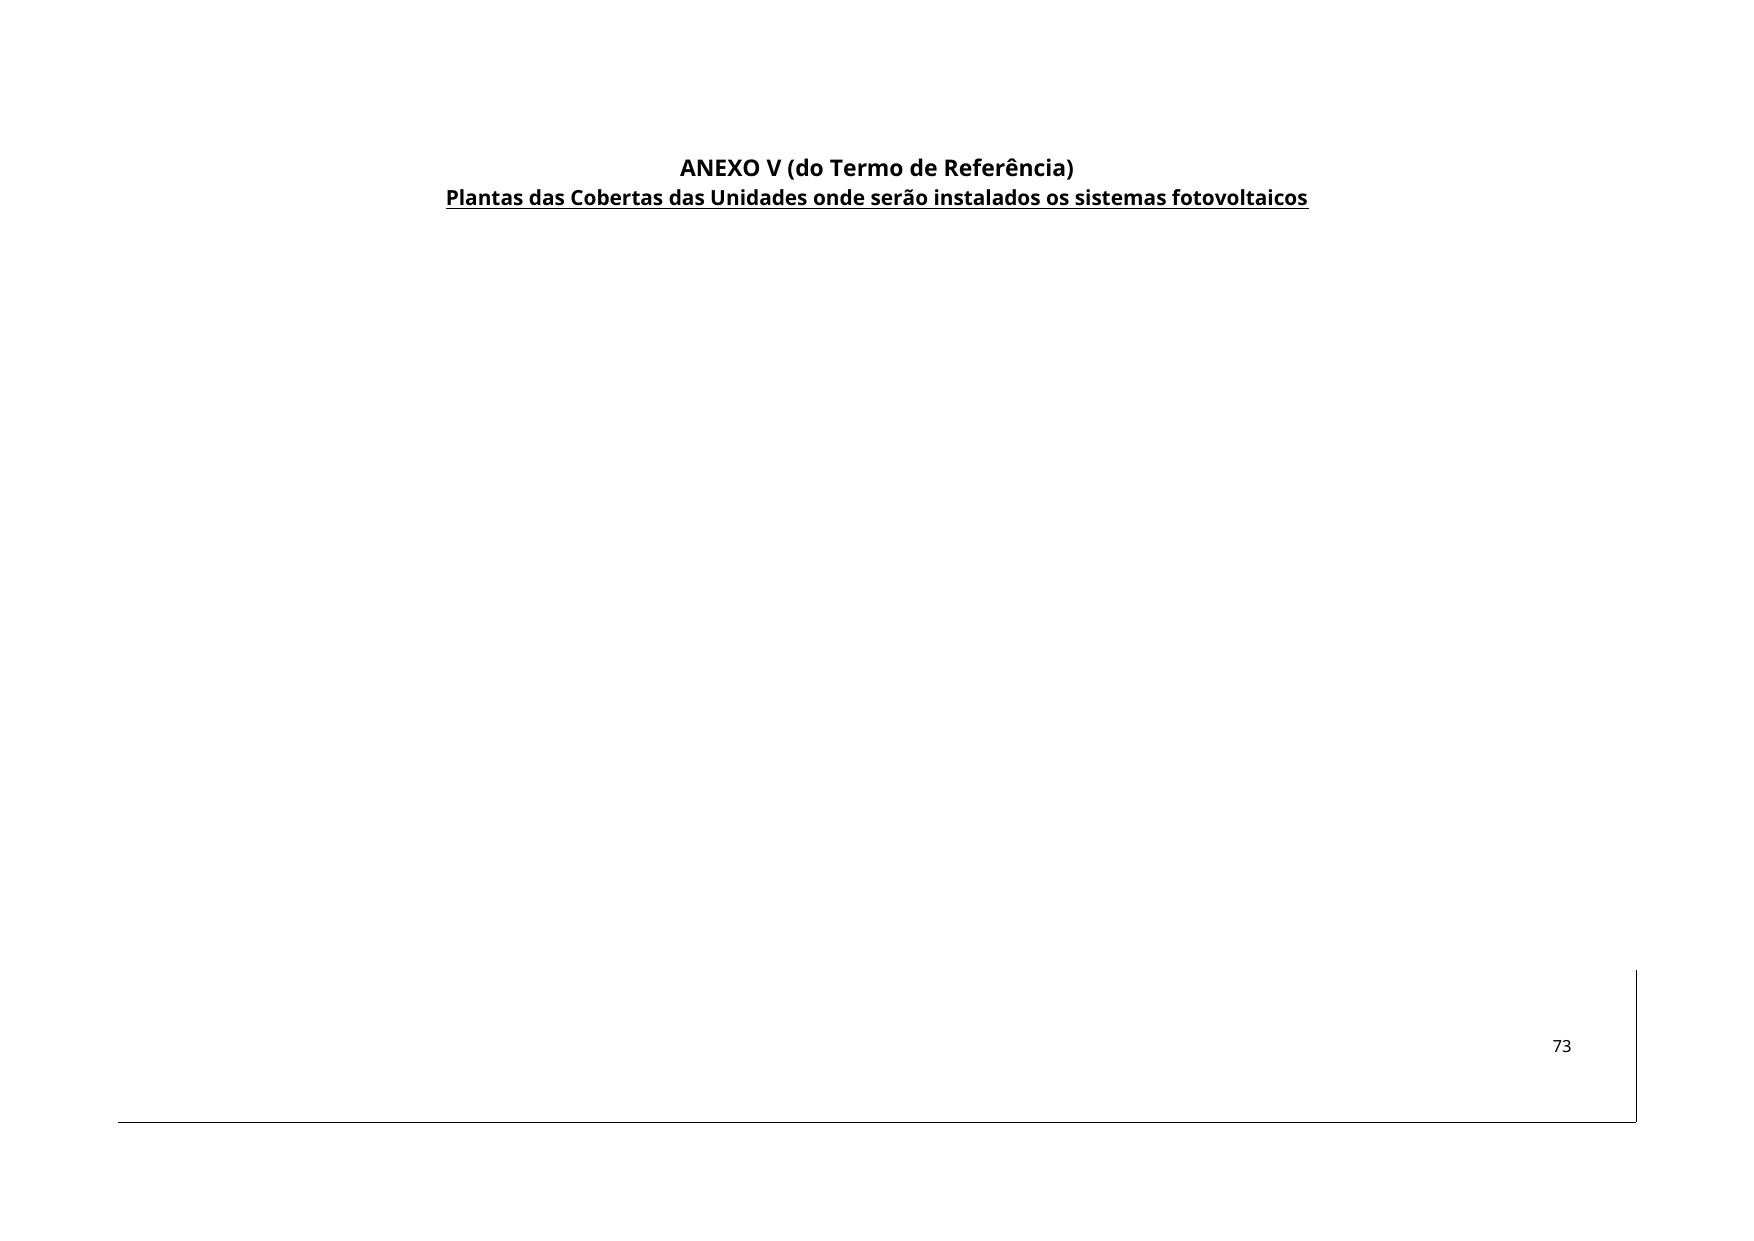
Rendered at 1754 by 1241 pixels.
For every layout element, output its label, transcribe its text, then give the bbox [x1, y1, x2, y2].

text ANEXO V (do Termo de Referência) [118, 152, 1636, 183]
text Plantas das Cobertas das Unidades onde serão instalados os sistemas fotovoltaicos [118, 183, 1636, 212]
